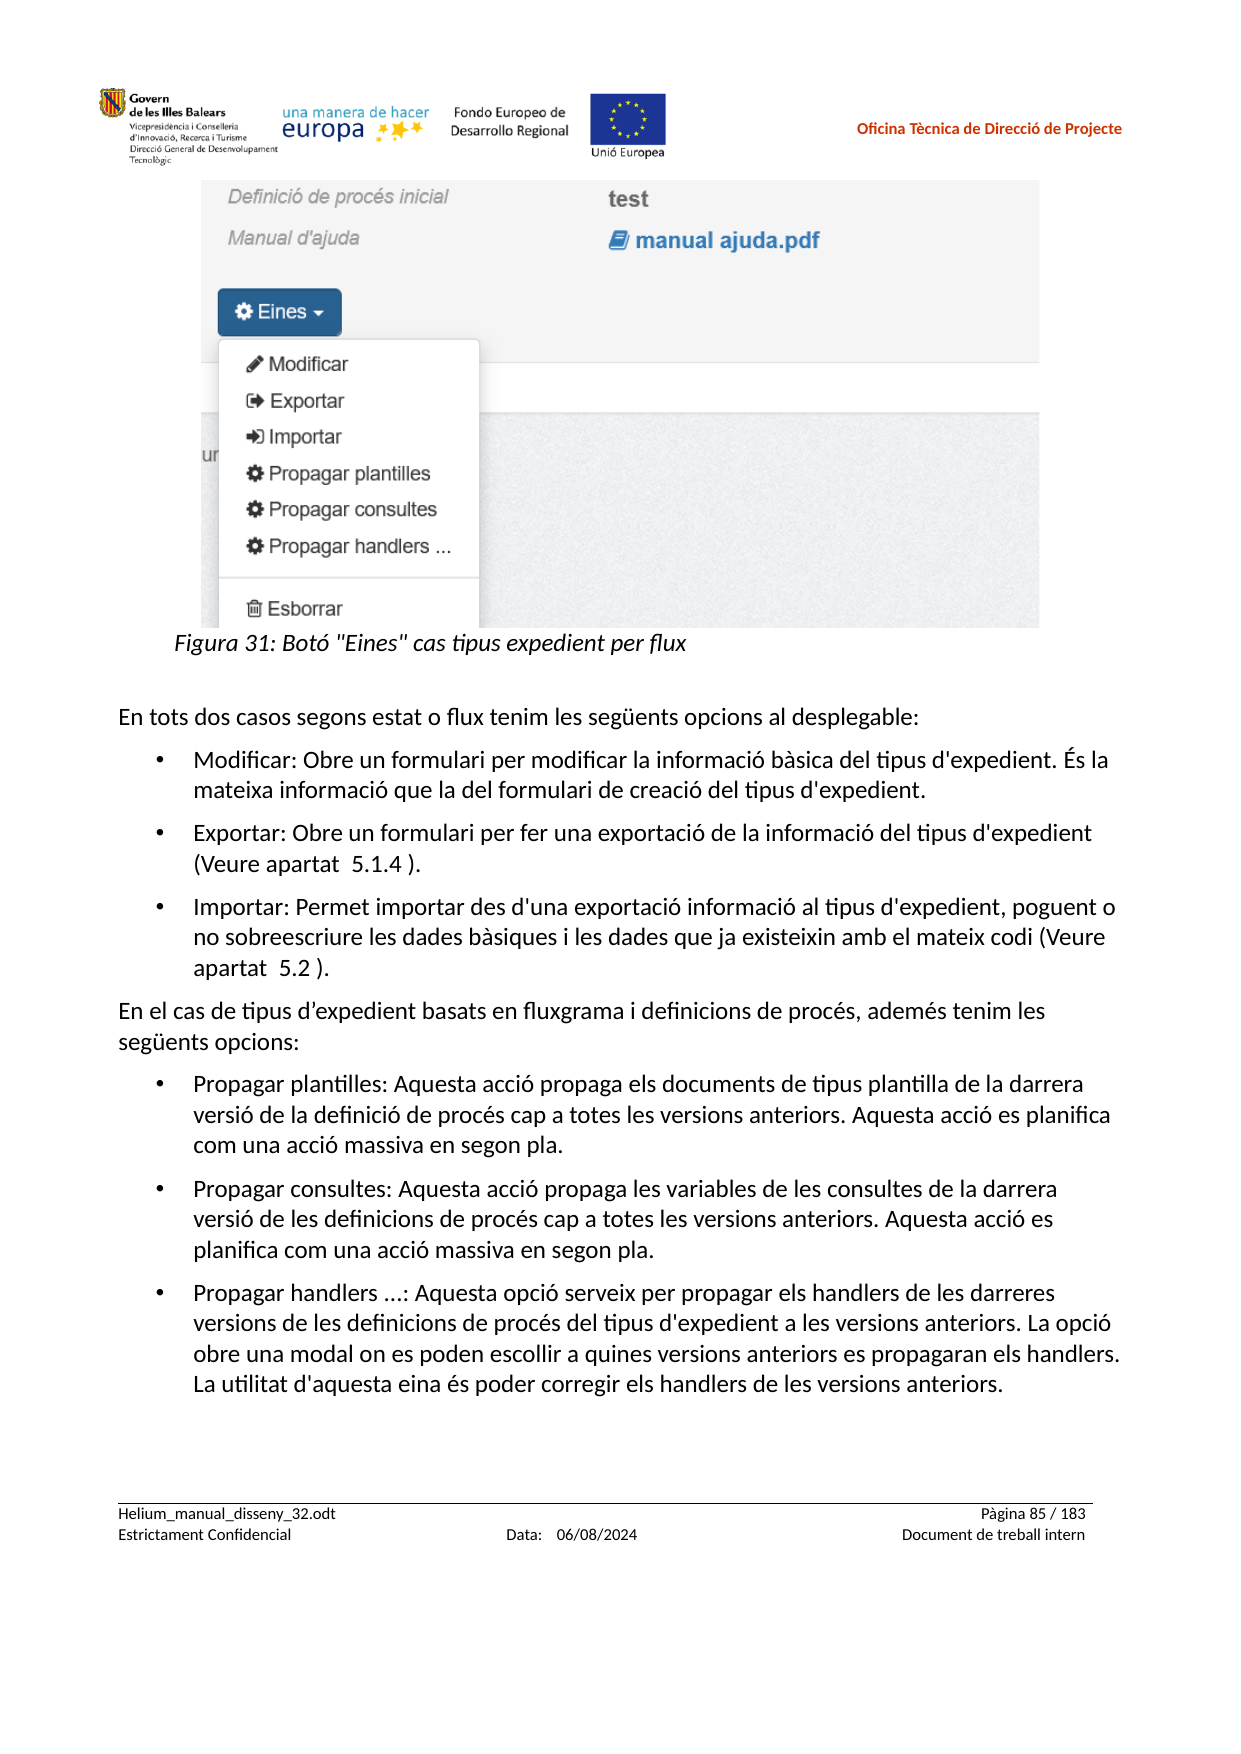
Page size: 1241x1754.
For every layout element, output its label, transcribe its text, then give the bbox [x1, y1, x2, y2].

list Modificar: Obre un formulari per modificar la informació bàsica del tipus d'expedient. És la mateixa informació que la del formulari de creació del tipus d'expedient. [156, 744, 1122, 805]
list Importar: Permet importar des d'una exportació informació al tipus d'expedient, poguent o no sobreescriure les dades bàsiques i les dades que ja existeixin amb el mateix codi (Veure apartat 5.2). [156, 891, 1122, 983]
list Propagar handlers ...: Aquesta opció serveix per propagar els handlers de les darreres versions de les definicions de procés del tipus d'expedient a les versions anteriors. La opció obre una modal on es poden escollir a quines versions anteriors es propagaran els handlers. La utilitat d'aquesta eina és poder corregir els handlers de les versions anteriors. [156, 1277, 1122, 1399]
text En el cas de tipus d’expedient basats en fluxgrama i definicions de procés, ademés tenim les següents opcions: [118, 995, 1122, 1056]
picture [201, 180, 1040, 628]
list Propagar plantilles: Aquesta acció propaga els documents de tipus plantilla de la darrera versió de la definició de procés cap a totes les versions anteriors. Aquesta acció es planifica com una acció massiva en segon pla. [156, 1069, 1122, 1160]
text En tots dos casos segons estat o flux tenim les següents opcions al desplegable: [118, 701, 1122, 731]
picture [99, 87, 668, 166]
list Propagar consultes: Aquesta acció propaga les variables de les consultes de la darrera versió de les definicions de procés cap a totes les versions anteriors. Aquesta acció es planifica com una acció massiva en segon pla. [156, 1173, 1122, 1264]
list Exportar: Obre un formulari per fer una exportació de la informació del tipus d'expedient (Veure apartat 5.1.4). [156, 817, 1122, 878]
text Figura 31: Botó "Eines" cas tipus expedient per flux [174, 628, 1066, 658]
